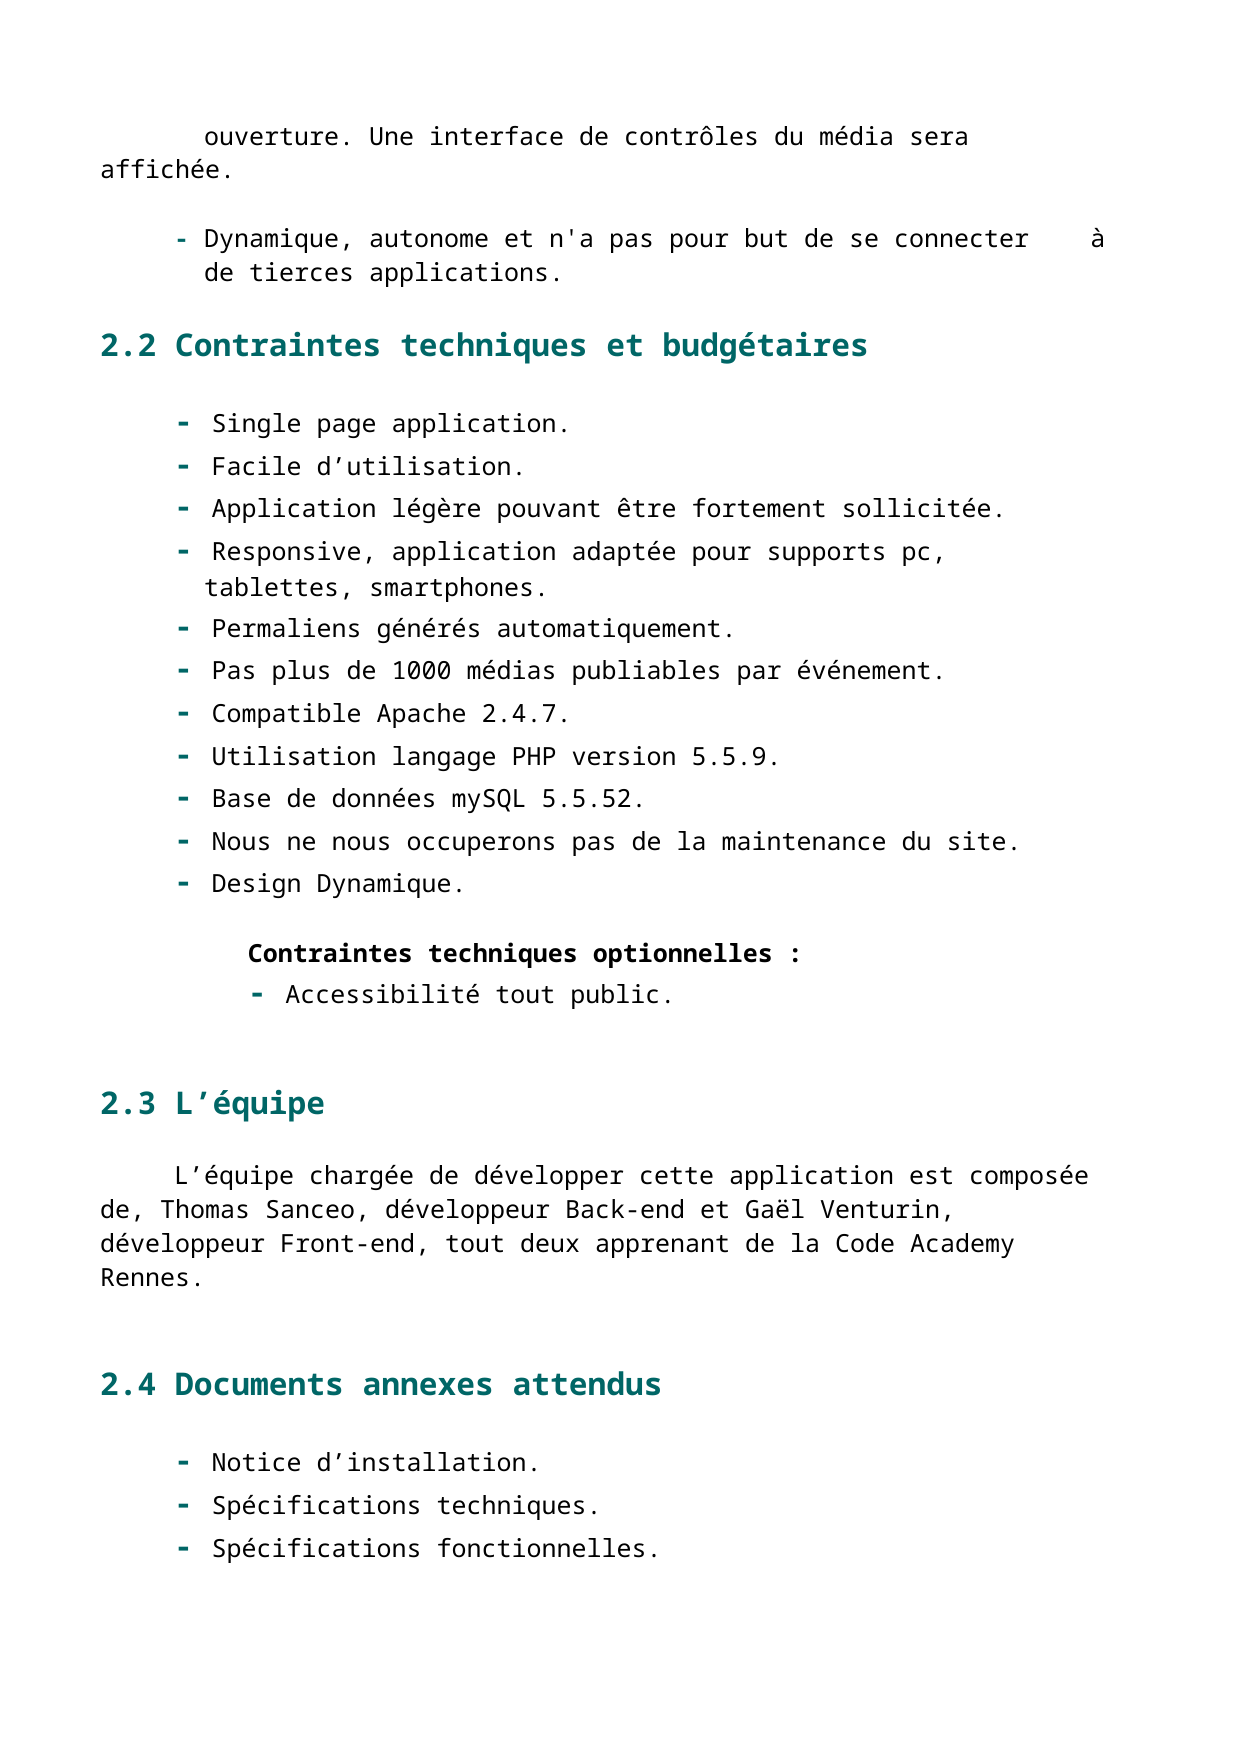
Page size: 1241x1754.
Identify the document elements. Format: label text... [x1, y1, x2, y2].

text - Nous ne nous occuperons pas de la maintenance du site. [100, 817, 1123, 859]
text 2.3 L’équipe [100, 1081, 1123, 1123]
text Contraintes techniques optionnelles : [100, 936, 1123, 970]
text - Facile d’utilisation. [100, 442, 1123, 484]
text 2.2 Contraintes techniques et budgétaires [100, 322, 1123, 365]
text tablettes, smartphones. [100, 569, 1123, 604]
text - Accessibilité tout public. [100, 970, 1123, 1013]
text - Base de données mySQL 5.5.52. [100, 774, 1123, 817]
text 2.4 Documents annexes attendus [100, 1362, 1123, 1404]
text - Dynamique, autonome et n'a pas pour but de se connecter à de tierces applications. [100, 220, 1123, 288]
text - Utilisation langage PHP version 5.5.9. [100, 731, 1123, 774]
text - Design Dynamique. [100, 859, 1123, 902]
text - Responsive, application adaptée pour supports pc, [100, 527, 1123, 569]
text - Permaliens générés automatiquement. [100, 604, 1123, 646]
text - Spécifications techniques. [100, 1481, 1123, 1524]
text - Single page application. [100, 399, 1123, 442]
text - Compatible Apache 2.4.7. [100, 689, 1123, 731]
text L’équipe chargée de développer cette application est composée de, Thomas Sanceo, développeur Back-end et Gaël Venturin, développeur Front-end, tout deux apprenant de la Code Academy Rennes. [100, 1157, 1123, 1294]
text - Pas plus de 1000 médias publiables par événement. [100, 646, 1123, 689]
text - Application légère pouvant être fortement sollicitée. [100, 484, 1123, 527]
text - Notice d’installation. [100, 1438, 1123, 1481]
text ouverture. Une interface de contrôles du média sera affichée. [100, 118, 1123, 186]
text - Spécifications fonctionnelles. [100, 1524, 1123, 1566]
